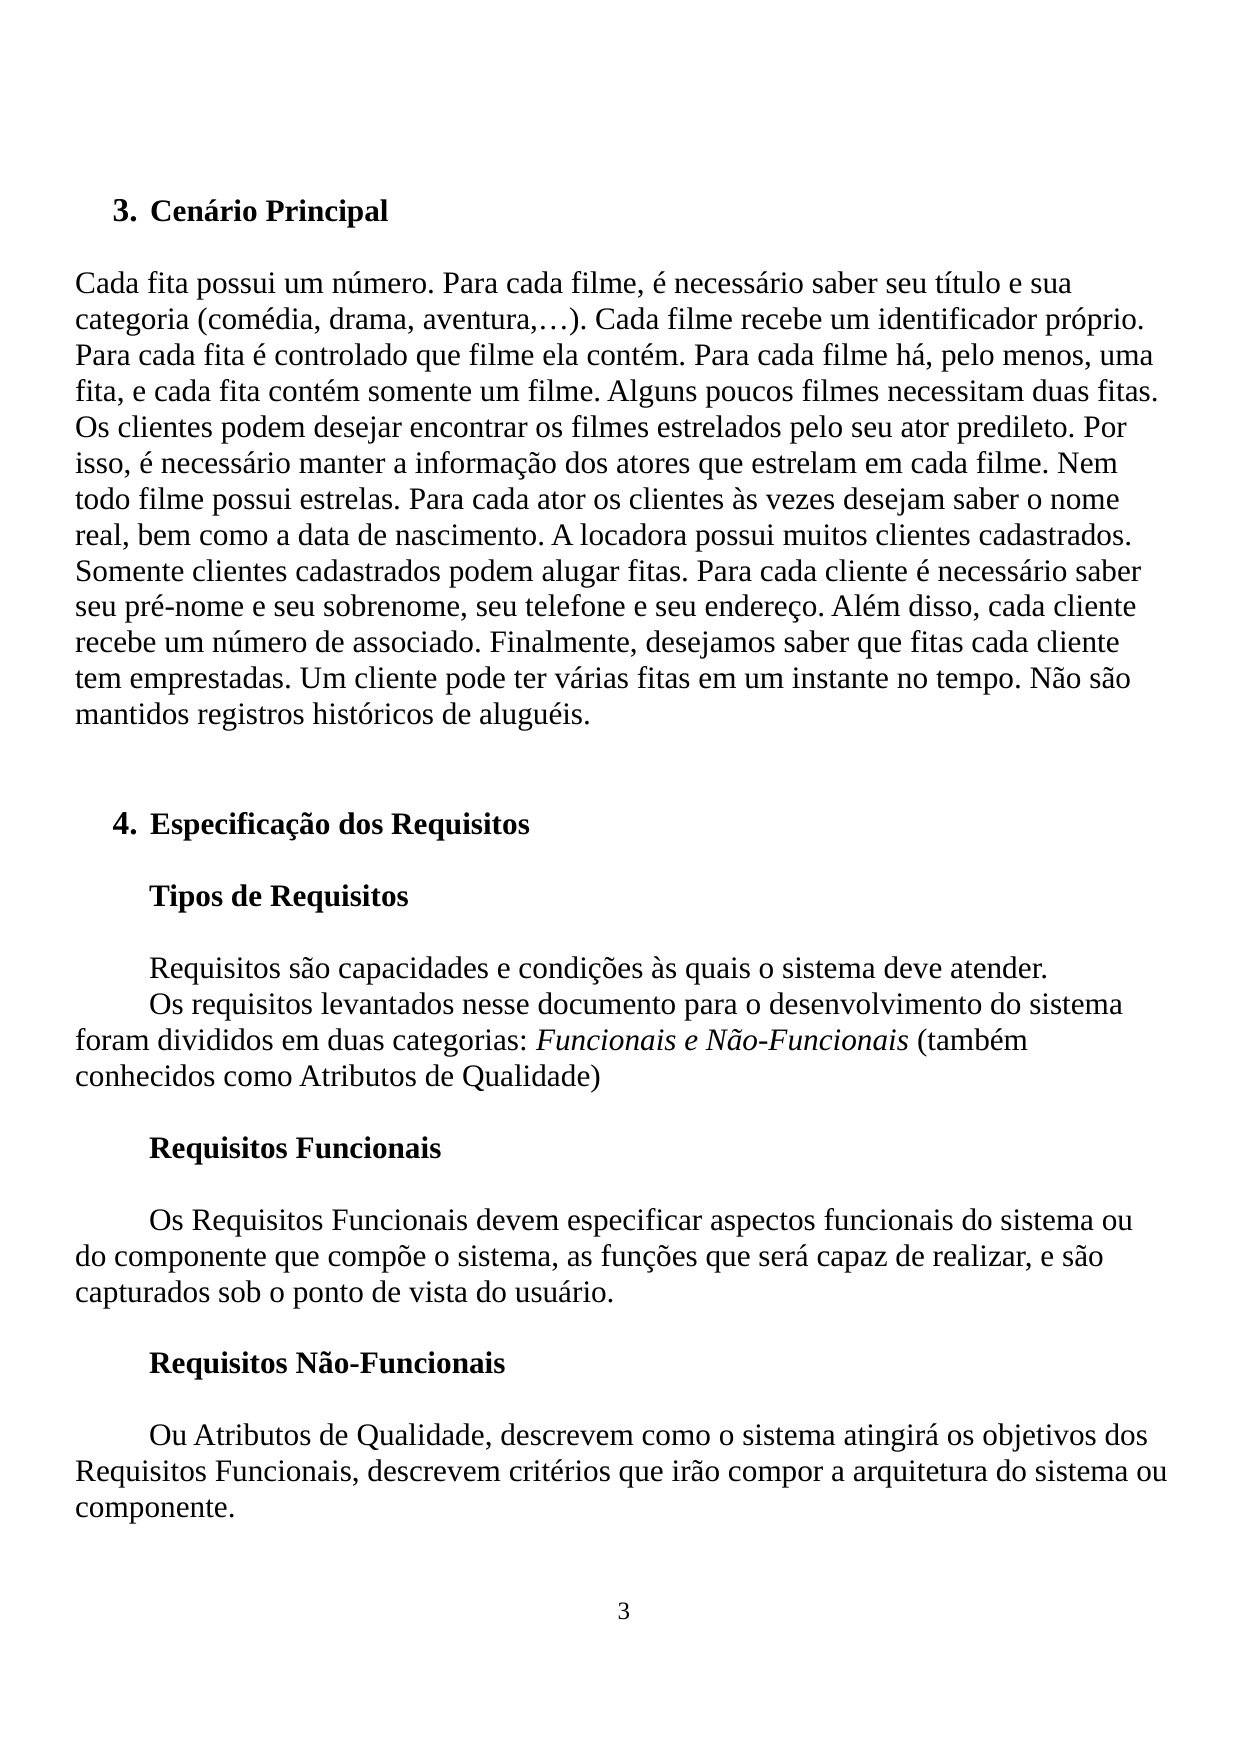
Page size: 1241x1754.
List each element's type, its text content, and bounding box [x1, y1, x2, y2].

list Especificação dos Requisitos [112, 803, 1172, 842]
text Requisitos Funcionais [75, 1129, 1172, 1165]
text 3 [75, 1596, 1172, 1625]
text Os requisitos levantados nesse documento para o desenvolvimento do sistema foram divididos em duas categorias: Funcionais e Não-Funcionais (também conhecidos como Atributos de Qualidade) [75, 985, 1172, 1093]
list Cenário Principal [112, 190, 1172, 228]
text Tipos de Requisitos [75, 878, 1172, 913]
text Os Requisitos Funcionais devem especificar aspectos funcionais do sistema ou do componente que compõe o sistema, as funções que será capaz de realizar, e são capturados sob o ponto de vista do usuário. [75, 1201, 1172, 1309]
text Requisitos Não-Funcionais [75, 1345, 1172, 1381]
text Requisitos são capacidades e condições às quais o sistema deve atender. [75, 949, 1172, 985]
text Cada fita possui um número. Para cada filme, é necessário saber seu título e sua categoria (comédia, drama, aventura,…). Cada filme recebe um identificador próprio. Para cada fita é controlado que filme ela contém. Para cada filme há, pelo menos, uma fita, e cada fita contém somente um filme. Alguns poucos filmes necessitam duas fitas. Os clientes podem desejar encontrar os filmes estrelados pelo seu ator predileto. Por isso, é necessário manter a informação dos atores que estrelam em cada filme. Nem todo filme possui estrelas. Para cada ator os clientes às vezes desejam saber o nome real, bem como a data de nascimento. A locadora possui muitos clientes cadastrados. Somente clientes cadastrados podem alugar fitas. Para cada cliente é necessário saber seu pré-nome e seu sobrenome, seu telefone e seu endereço. Além disso, cada cliente recebe um número de associado. Finalmente, desejamos saber que fitas cada cliente tem emprestadas. Um cliente pode ter várias fitas em um instante no tempo. Não são mantidos registros históricos de aluguéis. [75, 264, 1172, 731]
text Ou Atributos de Qualidade, descrevem como o sistema atingirá os objetivos dos Requisitos Funcionais, descrevem critérios que irão compor a arquitetura do sistema ou componente. [75, 1417, 1172, 1524]
